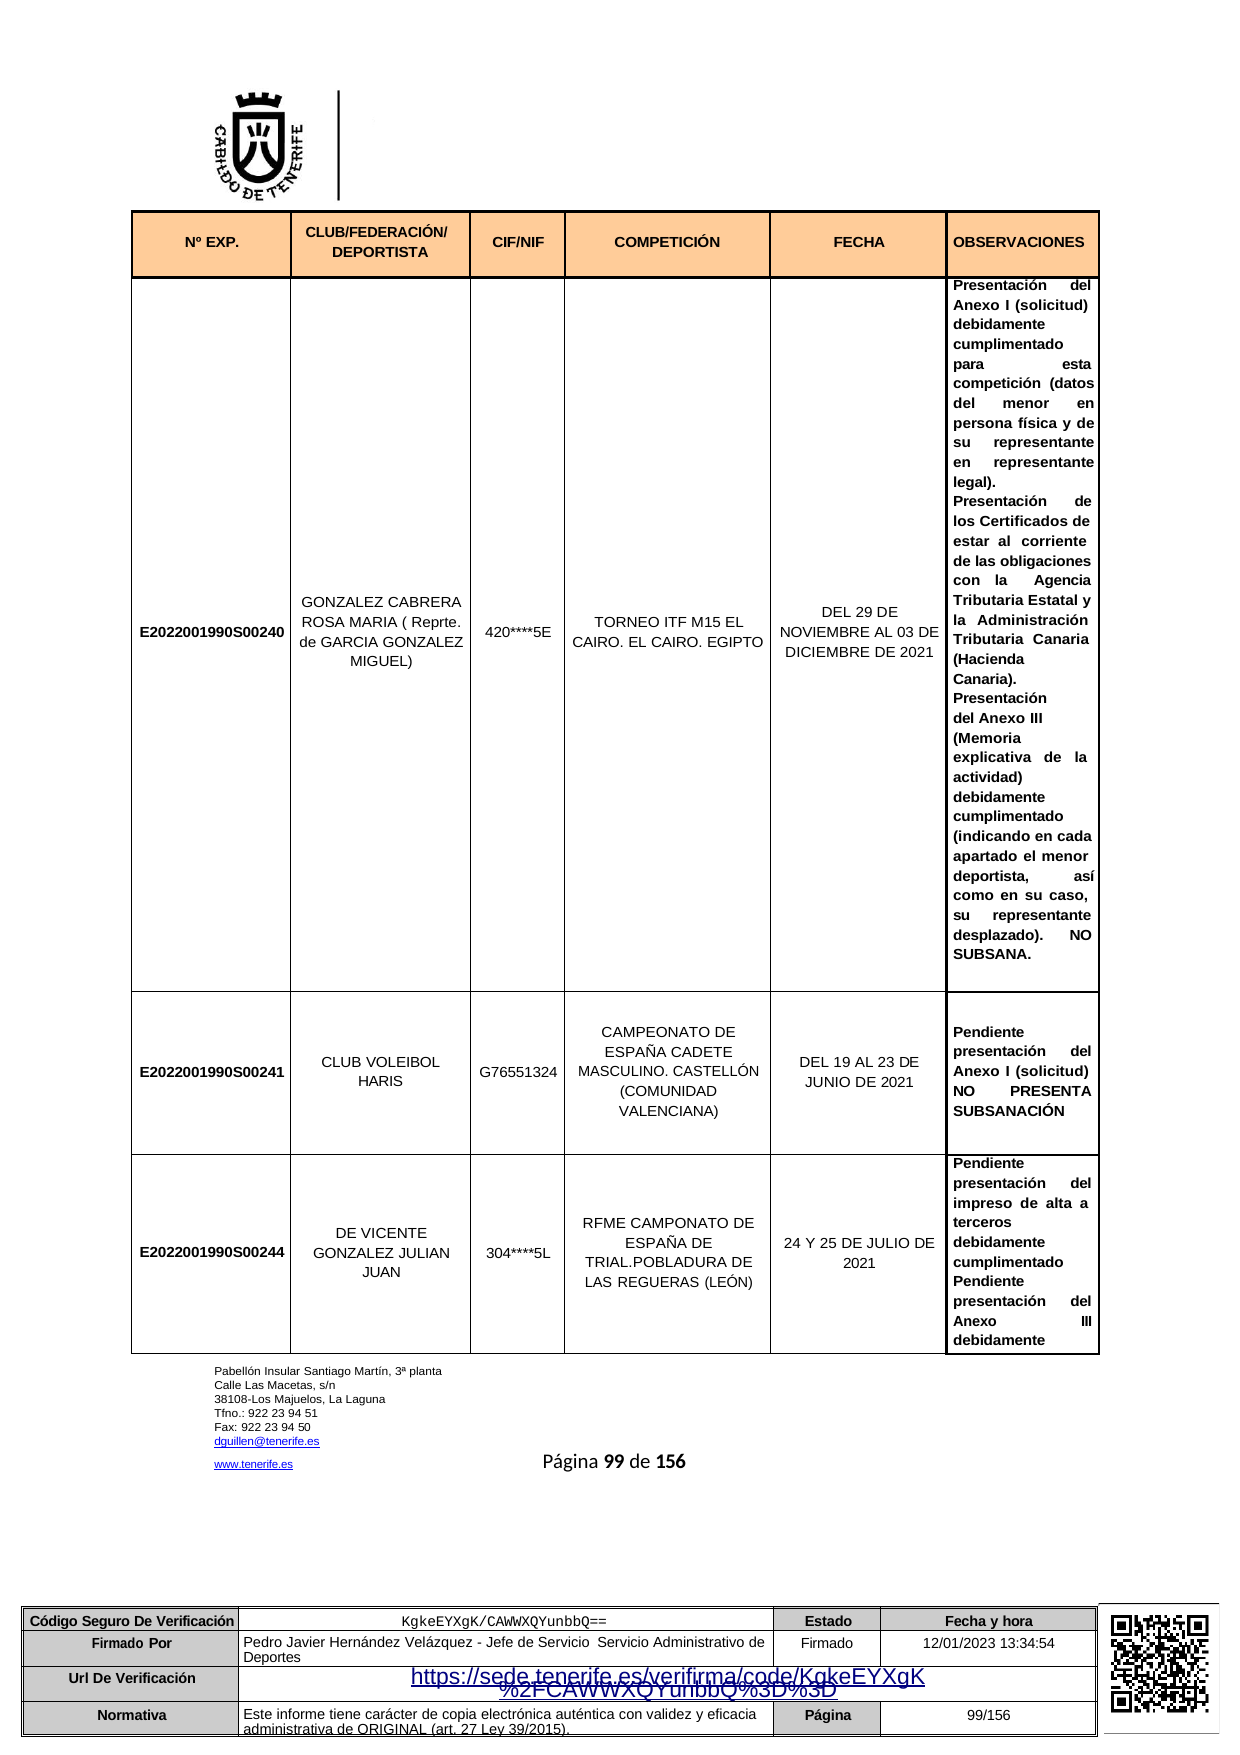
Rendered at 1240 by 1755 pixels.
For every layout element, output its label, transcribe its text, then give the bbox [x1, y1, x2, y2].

table_cell TORNEO ITF M15 EL CAIRO. EL CAIRO. EGIPTO [565, 279, 770, 991]
table_header OBSERVACIONES [948, 213, 1098, 276]
text dguillen@tenerife.es [214, 1435, 1110, 1448]
table_cell 24 Y 25 DE JULIO DE 2021 [771, 1155, 945, 1353]
table_header FECHA [771, 213, 945, 276]
table_cell DEL 19 AL 23 DE JUNIO DE 2021 [771, 992, 945, 1154]
text 38108-Los Majuelos, La Laguna Tfno.: 922 23 94 51 [214, 1393, 413, 1420]
table_cell Pendiente presentación del impreso de alta a terceros debidamente cumplimentado Pendiente presentación del Anexo III debidamente [948, 1156, 1098, 1353]
table_cell E2022001990S00244 [132, 1155, 290, 1353]
table_header CIF/NIF [471, 213, 564, 276]
table_header COMPETICIÓN [566, 213, 769, 276]
table_header Nº EXP. [133, 213, 290, 276]
text www.tenerife.es Página 99 de 156 [214, 1448, 1110, 1473]
table_cell Presentación del Anexo I (solicitud) debidamente cumplimentado para esta competición (datos del menor en persona física y de su representante en representante legal). Presentación de los Certificados de estar al corriente de las obligaciones con la Agencia Tributaria Estatal y la Administración Tributaria Canaria (Hacienda Canaria). Presentación del Anexo III (Memoria explicativa de la actividad) debidamente cumplimentado (indicando en cada apartado el menor deportista, así como en su caso, su representante desplazado). NO SUBSANA. [948, 279, 1098, 991]
table_cell RFME CAMPONATO DE ESPAÑA DE TRIAL.POBLADURA DE LAS REGUERAS (LEÓN) [565, 1155, 770, 1353]
table_cell CLUB VOLEIBOL HARIS [291, 992, 470, 1154]
table_cell 420****5E [471, 279, 564, 991]
table_cell G76551324 [471, 992, 564, 1154]
table_cell DE VICENTE GONZALEZ JULIAN JUAN [291, 1155, 470, 1353]
text Pabellón Insular Santiago Martín, 3ª planta Calle Las Macetas, s/n [214, 1365, 467, 1392]
table_cell CAMPEONATO DE ESPAÑA CADETE MASCULINO. CASTELLÓN (COMUNIDAD VALENCIANA) [565, 992, 770, 1154]
text Fax: 922 23 94 50 [214, 1421, 1110, 1434]
table_cell GONZALEZ CABRERA ROSA MARIA ( Reprte. de GARCIA GONZALEZ MIGUEL) [291, 279, 470, 991]
table_cell E2022001990S00240 [132, 279, 290, 991]
table_cell 304****5L [471, 1155, 564, 1353]
table_cell DEL 29 DE NOVIEMBRE AL 03 DE DICIEMBRE DE 2021 [771, 279, 945, 991]
table_cell E2022001990S00241 [132, 992, 290, 1154]
table_header CLUB/FEDERACIÓN/ DEPORTISTA [292, 213, 469, 276]
table_cell Pendiente presentación del Anexo I (solicitud) NO PRESENTA SUBSANACIÓN [948, 993, 1098, 1154]
